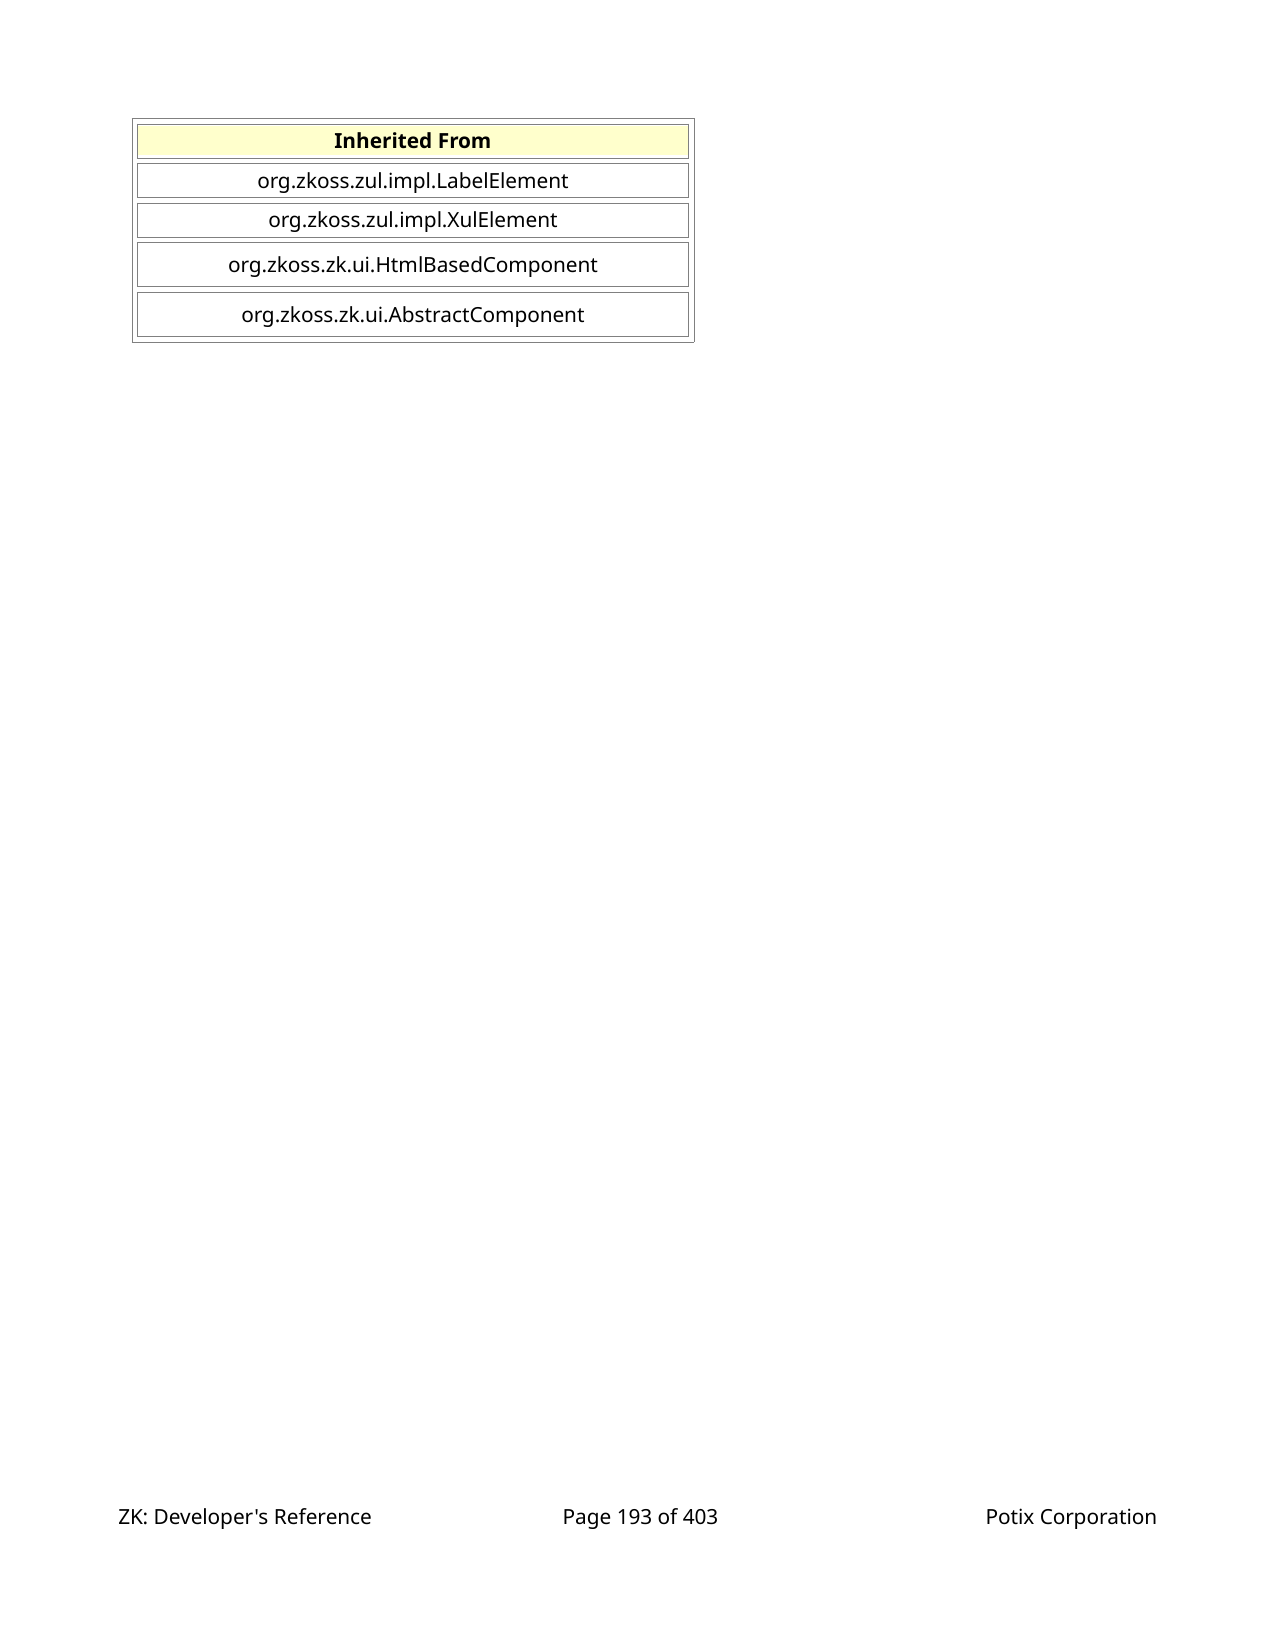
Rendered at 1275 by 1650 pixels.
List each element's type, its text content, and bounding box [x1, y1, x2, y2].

table_cell org.zkoss.zk.ui.HtmlBasedComponent [134, 237, 691, 286]
table_cell org.zkoss.zul.impl.XulElement [134, 197, 691, 237]
table_header Inherited From [134, 119, 691, 158]
table_cell org.zkoss.zul.impl.LabelElement [134, 158, 691, 197]
table_cell org.zkoss.zk.ui.AbstractComponent [134, 286, 691, 336]
